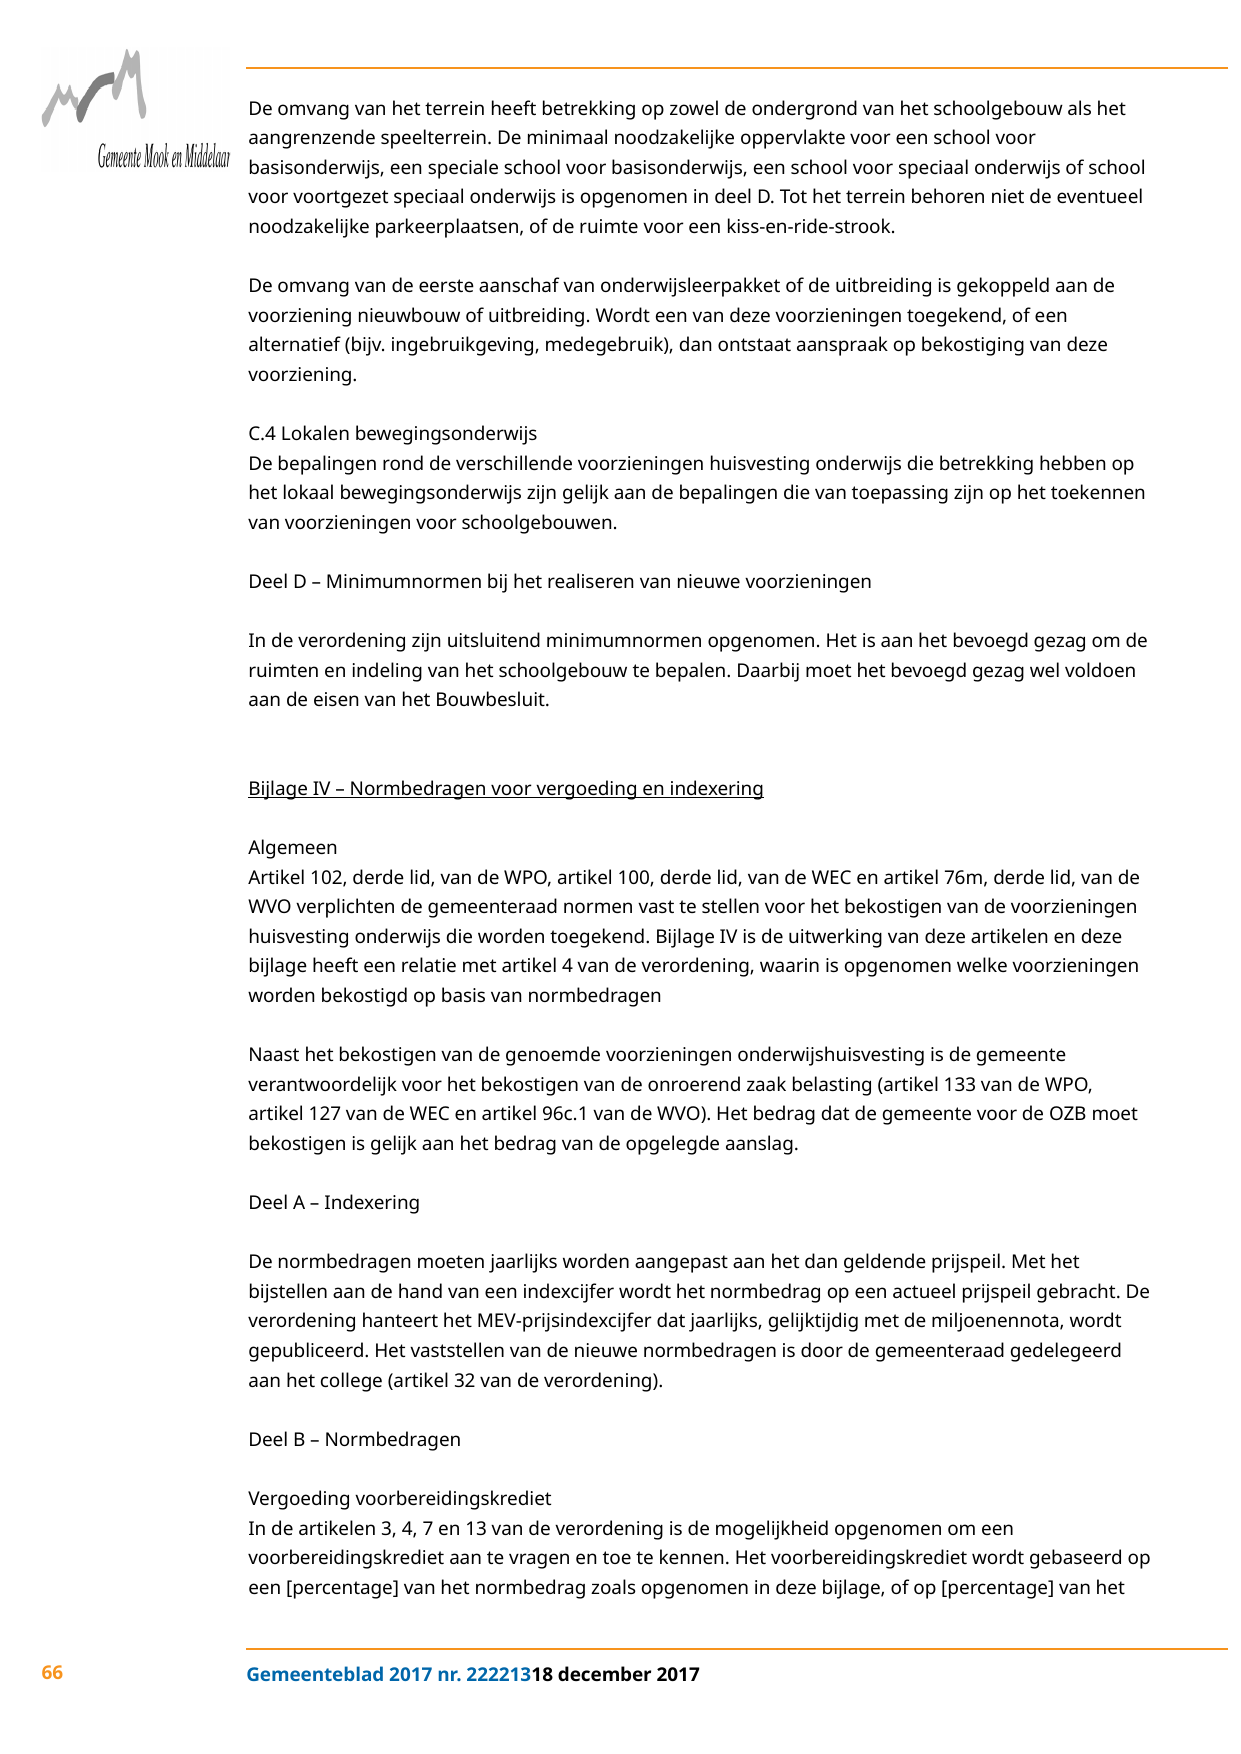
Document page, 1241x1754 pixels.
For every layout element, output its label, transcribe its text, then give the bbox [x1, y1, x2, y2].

text Naast het bekostigen van de genoemde voorzieningen onderwijshuisvesting is de gemeente verantwoordelijk voor het bekostigen van de onroerend zaak belasting (artikel 133 van de WPO, artikel 127 van de WEC en artikel 96c.1 van de WVO). Het bedrag dat de gemeente voor de OZB moet bekostigen is gelijk aan het bedrag van de opgelegde aanslag. [248, 1041, 1152, 1156]
text De omvang van de eerste aanschaf van onderwijsleerpakket of de uitbreiding is gekoppeld aan de voorziening nieuwbouw of uitbreiding. Wordt een van deze voorzieningen toegekend, of een alternatief (bijv. ingebruikgeving, medegebruik), dan ontstaat aanspraak op bekostiging van deze voorziening. [248, 272, 1152, 387]
text De omvang van het terrein heeft betrekking op zowel de ondergrond van het schoolgebouw als het aangrenzende speelterrein. De minimaal noodzakelijke oppervlakte voor een school voor basisonderwijs, een speciale school voor basisonderwijs, een school voor speciaal onderwijs of school voor voortgezet speciaal onderwijs is opgenomen in deel D. Tot het terrein behoren niet de eventueel noodzakelijke parkeerplaatsen, of de ruimte voor een kiss-en-ride-strook. [248, 95, 1152, 239]
text Deel A – Indexering [248, 1189, 1152, 1215]
text Bijlage IV – Normbedragen voor vergoeding en indexering [248, 775, 1152, 801]
text In de verordening zijn uitsluitend minimumnormen opgenomen. Het is aan het bevoegd gezag om de ruimten en indeling van het schoolgebouw te bepalen. Daarbij moet het bevoegd gezag wel voldoen aan de eisen van het Bouwbesluit. [248, 627, 1152, 712]
text Artikel 102, derde lid, van de WPO, artikel 100, derde lid, van de WEC en artikel 76m, derde lid, van de WVO verplichten de gemeenteraad normen vast te stellen voor het bekostigen van de voorzieningen huisvesting onderwijs die worden toegekend. Bijlage IV is de uitwerking van deze artikelen en deze bijlage heeft een relatie met artikel 4 van de verordening, waarin is opgenomen welke voorzieningen worden bekostigd op basis van normbedragen [248, 864, 1152, 1008]
text Vergoeding voorbereidingskrediet [248, 1485, 1152, 1511]
text In de artikelen 3, 4, 7 en 13 van de verordening is de mogelijkheid opgenomen om een voorbereidingskrediet aan te vragen en toe te kennen. Het voorbereidingskrediet wordt gebaseerd op een [percentage] van het normbedrag zoals opgenomen in deze bijlage, of op [percentage] van het [248, 1515, 1152, 1600]
text De bepalingen rond de verschillende voorzieningen huisvesting onderwijs die betrekking hebben op het lokaal bewegingsonderwijs zijn gelijk aan de bepalingen die van toepassing zijn op het toekennen van voorzieningen voor schoolgebouwen. [248, 450, 1152, 535]
text Deel B – Normbedragen [248, 1426, 1152, 1452]
text Algemeen [248, 834, 1152, 860]
text Deel D – Minimumnormen bij het realiseren van nieuwe voorzieningen [248, 568, 1152, 594]
text C.4 Lokalen bewegingsonderwijs [248, 420, 1152, 446]
text De normbedragen moeten jaarlijks worden aangepast aan het dan geldende prijspeil. Met het bijstellen aan de hand van een indexcijfer wordt het normbedrag op een actueel prijspeil gebracht. De verordening hanteert het MEV-prijsindexcijfer dat jaarlijks, gelijktijdig met de miljoenennota, wordt gepubliceerd. Het vaststellen van de nieuwe normbedragen is door de gemeenteraad gedelegeerd aan het college (artikel 32 van de verordening). [248, 1248, 1152, 1393]
picture [41, 47, 231, 172]
